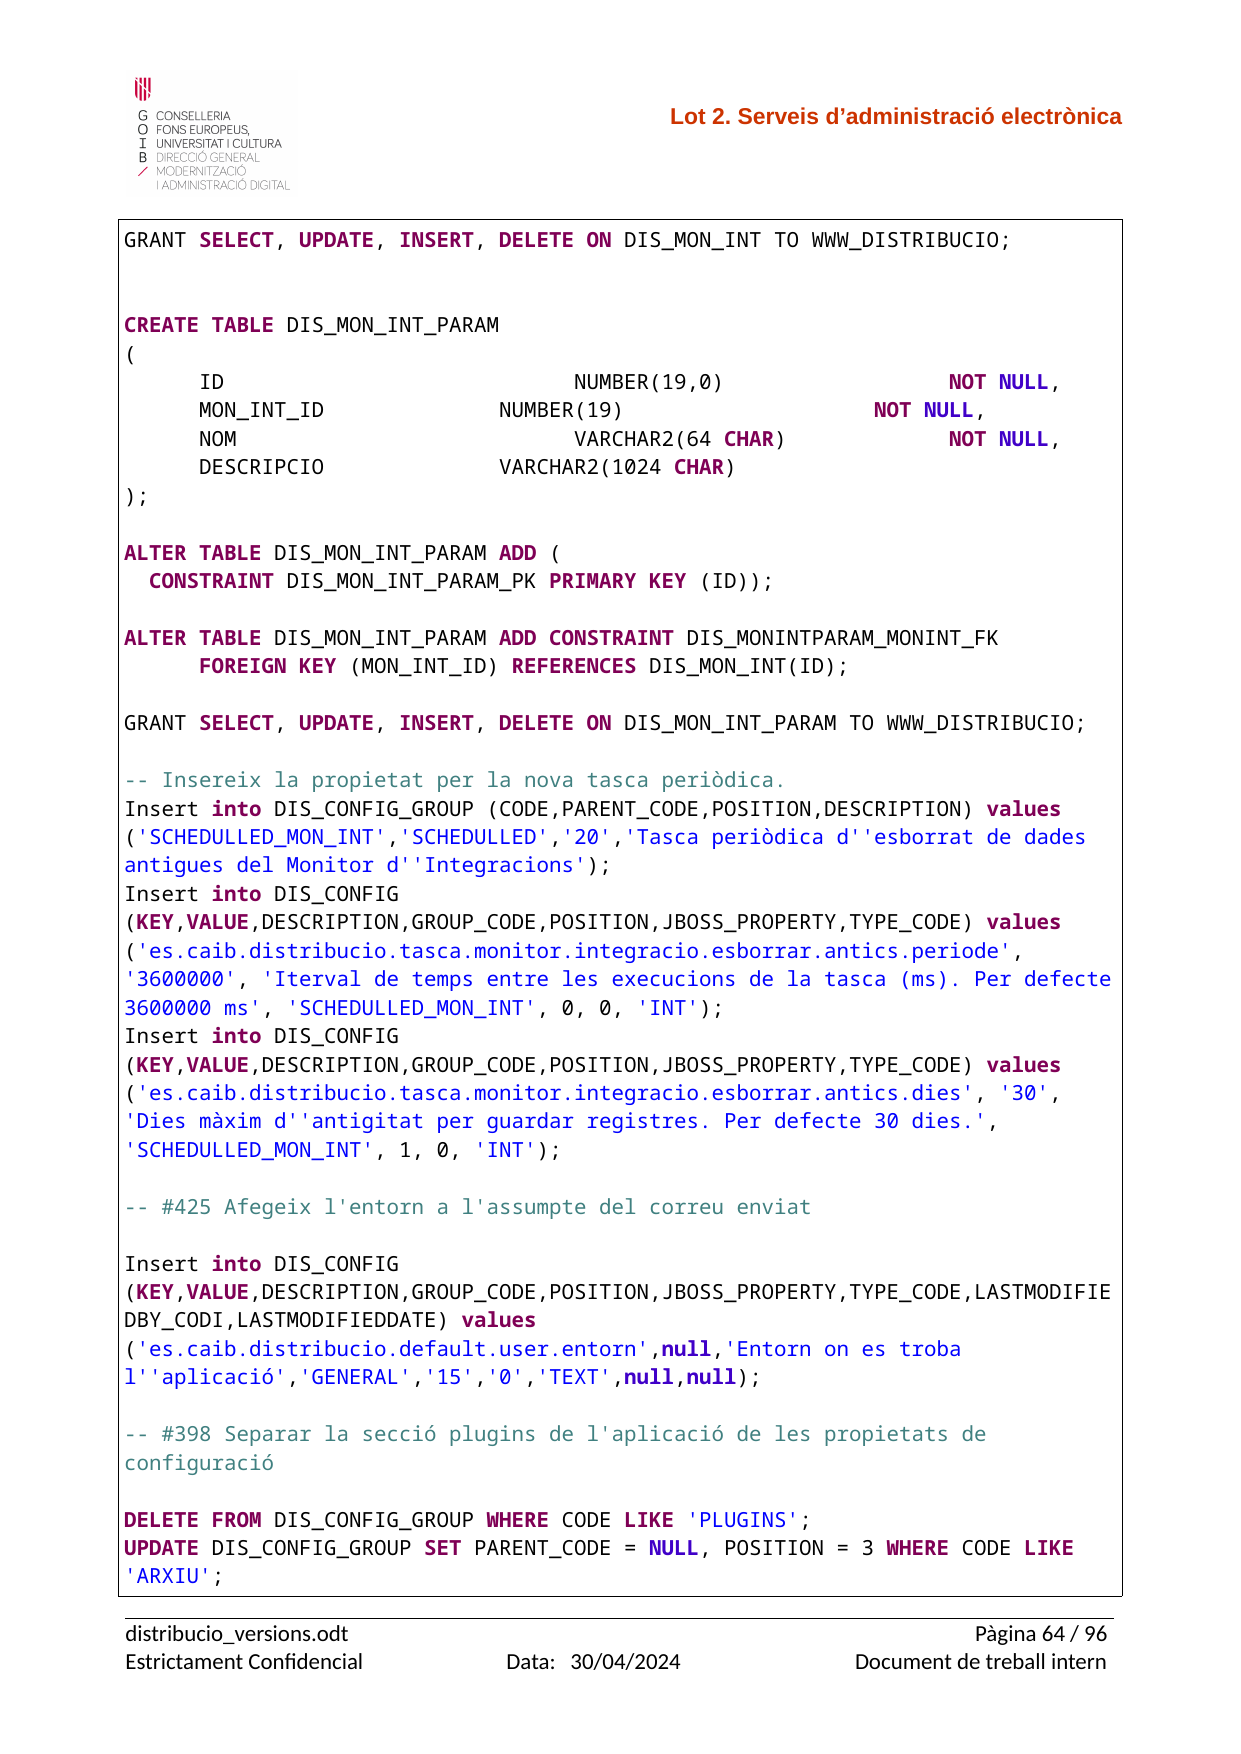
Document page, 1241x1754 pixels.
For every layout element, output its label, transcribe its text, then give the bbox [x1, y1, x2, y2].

picture [126, 70, 299, 197]
table_header GRANT SELECT, UPDATE, INSERT, DELETE ON DIS_MON_INT TO WWW_DISTRIBUCIO; CREATE TABLE DIS_MON_INT_PARAM ( ID NUMBER(19,0) NOT NULL, MON_INT_ID NUMBER(19) NOT NULL, NOM VARCHAR2(64 CHAR) NOT NULL, DESCRIPCIO VARCHAR2(1024 CHAR) ); ALTER TABLE DIS_MON_INT_PARAM ADD ( CONSTRAINT DIS_MON_INT_PARAM_PK PRIMARY KEY (ID)); ALTER TABLE DIS_MON_INT_PARAM ADD CONSTRAINT DIS_MONINTPARAM_MONINT_FK FOREIGN KEY (MON_INT_ID) REFERENCES DIS_MON_INT(ID); GRANT SELECT, UPDATE, INSERT, DELETE ON DIS_MON_INT_PARAM TO WWW_DISTRIBUCIO; -- Insereix la propietat per la nova tasca periòdica. Insert into DIS_CONFIG_GROUP (CODE,PARENT_CODE,POSITION,DESCRIPTION) values ('SCHEDULLED_MON_INT','SCHEDULLED','20','Tasca periòdica d''esborrat de dades antigues del Monitor d''Integracions'); Insert into DIS_CONFIG (KEY,VALUE,DESCRIPTION,GROUP_CODE,POSITION,JBOSS_PROPERTY,TYPE_CODE) values ('es.caib.distribucio.tasca.monitor.integracio.esborrar.antics.periode', '3600000', 'Iterval de temps entre les execucions de la tasca (ms). Per defecte 3600000 ms', 'SCHEDULLED_MON_INT', 0, 0, 'INT'); Insert into DIS_CONFIG (KEY,VALUE,DESCRIPTION,GROUP_CODE,POSITION,JBOSS_PROPERTY,TYPE_CODE) values ('es.caib.distribucio.tasca.monitor.integracio.esborrar.antics.dies', '30', 'Dies màxim d''antigitat per guardar registres. Per defecte 30 dies.', 'SCHEDULLED_MON_INT', 1, 0, 'INT'); -- #425 Afegeix l'entorn a l'assumpte del correu enviat Insert into DIS_CONFIG (KEY,VALUE,DESCRIPTION,GROUP_CODE,POSITION,JBOSS_PROPERTY,TYPE_CODE,LASTMODIFIEDBY_CODI,LASTMODIFIEDDATE) values ('es.caib.distribucio.default.user.entorn',null,'Entorn on es troba l''aplicació','GENERAL','15','0','TEXT',null,null); -- #398 Separar la secció plugins de l'aplicació de les propietats de configuració DELETE FROM DIS_CONFIG_GROUP WHERE CODE LIKE 'PLUGINS'; UPDATE DIS_CONFIG_GROUP SET PARENT_CODE = NULL, POSITION = 3 WHERE CODE LIKE 'ARXIU'; [119, 220, 1122, 1596]
